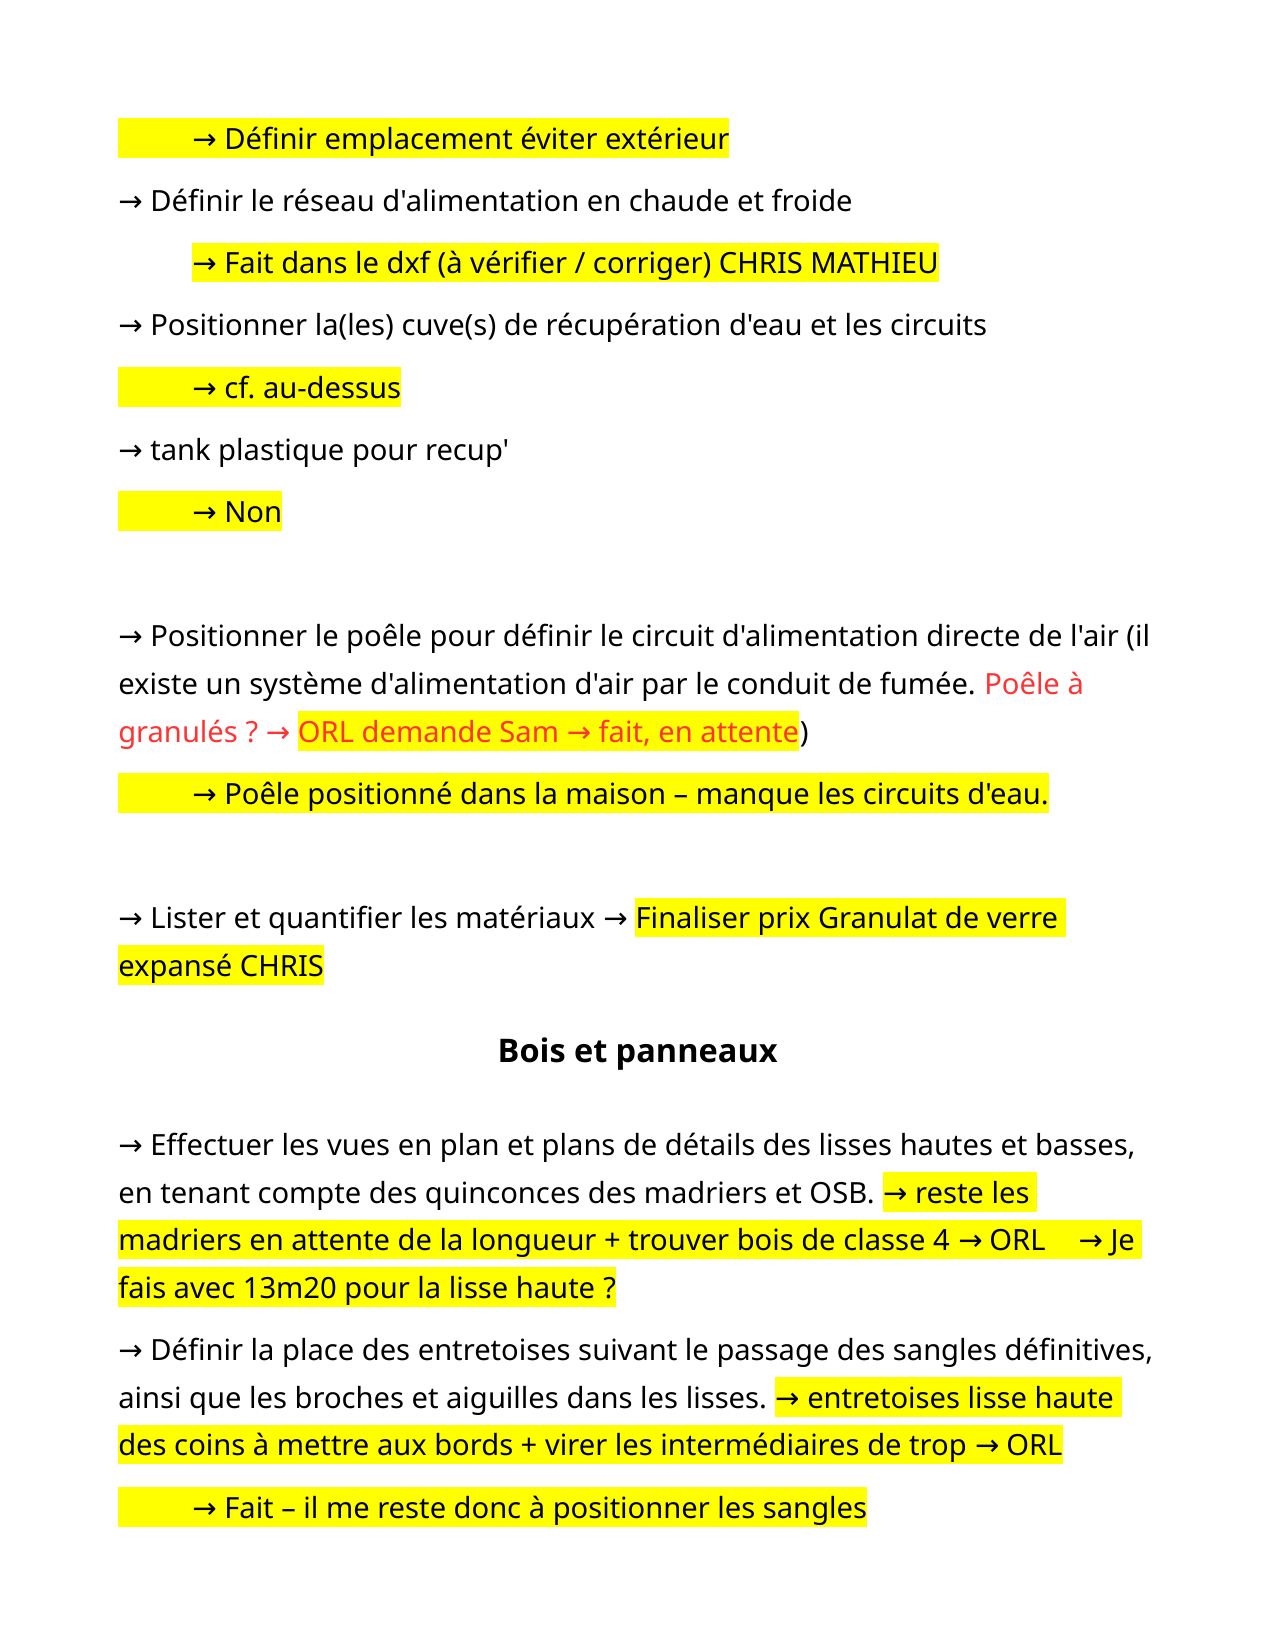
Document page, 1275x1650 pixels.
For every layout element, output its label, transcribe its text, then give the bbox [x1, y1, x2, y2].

text → Définir le réseau d'alimentation en chaude et froide [118, 180, 1157, 220]
text → Fait – il me reste donc à positionner les sangles [118, 1487, 1157, 1527]
text → Positionner le poêle pour définir le circuit d'alimentation directe de l'air (il existe un système d'alimentation d'air par le conduit de fumée. Poêle à granulés ? → ORL demande Sam → fait, en attente) [118, 616, 1157, 751]
subtitle Bois et panneaux [118, 1028, 1157, 1072]
text → Définir emplacement éviter extérieur [118, 118, 1157, 158]
text → Poêle positionné dans la maison – manque les circuits d'eau. [118, 773, 1157, 813]
text → tank plastique pour recup' [118, 429, 1157, 469]
text → Définir la place des entretoises suivant le passage des sangles définitives, ainsi que les broches et aiguilles dans les lisses. → entretoises lisse haute des coins à mettre aux bords + virer les intermédiaires de trop → ORL [118, 1329, 1157, 1464]
text → Non [118, 491, 1157, 531]
text → Effectuer les vues en plan et plans de détails des lisses hautes et basses, en tenant compte des quinconces des madriers et OSB. → reste les madriers en attente de la longueur + trouver bois de classe 4 → ORL → Je fais avec 13m20 pour la lisse haute ? [118, 1124, 1157, 1307]
text → Positionner la(les) cuve(s) de récupération d'eau et les circuits [118, 305, 1157, 344]
text → cf. au-dessus [118, 367, 1157, 407]
text → Lister et quantifier les matériaux → Finaliser prix Granulat de verre expansé CHRIS [118, 897, 1157, 985]
text → Fait dans le dxf (à vérifier / corriger) CHRIS MATHIEU [118, 242, 1157, 282]
